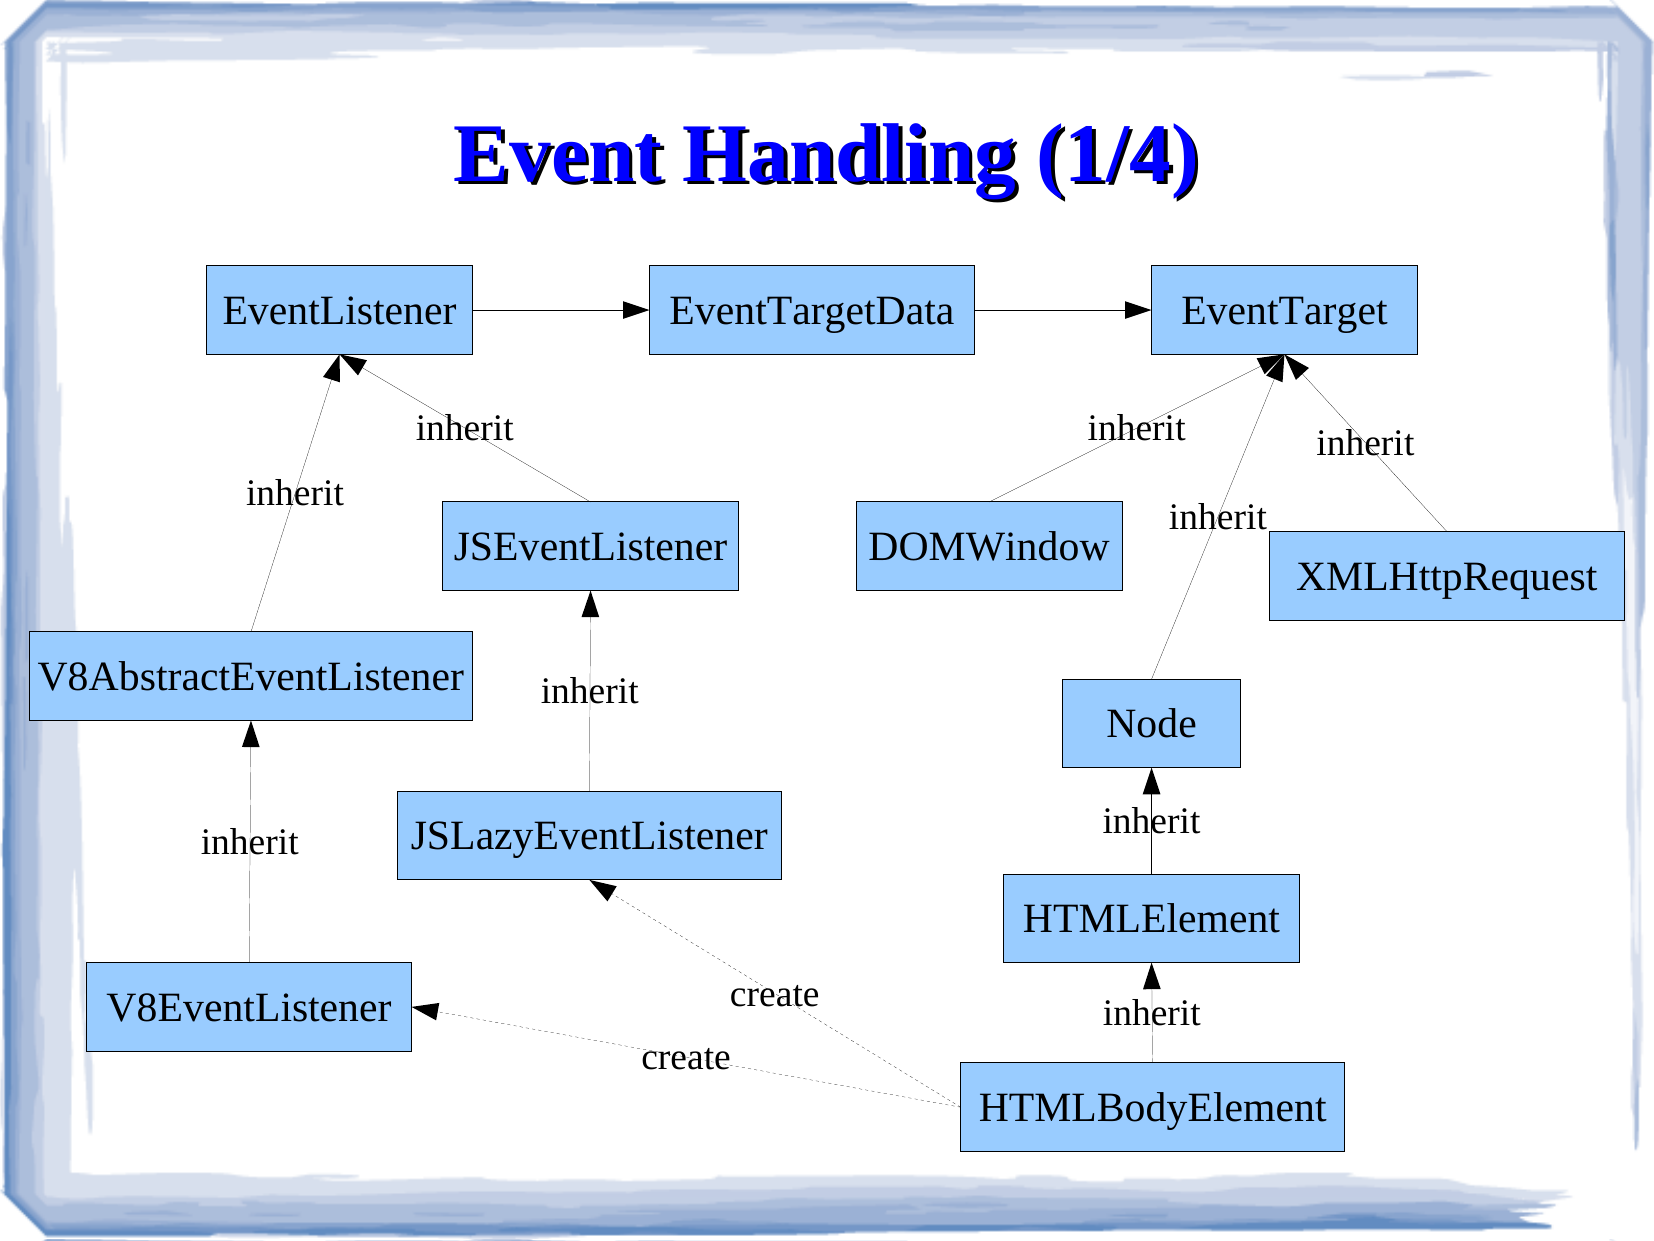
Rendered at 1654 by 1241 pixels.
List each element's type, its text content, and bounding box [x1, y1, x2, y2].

text_box JSLazyEventListener [397, 791, 782, 880]
text_box EventTarget [1151, 265, 1418, 355]
text_box EventTargetData [649, 265, 975, 355]
text_box HTMLElement [1003, 874, 1300, 963]
text_box HTMLBodyElement [960, 1062, 1345, 1152]
picture [0, 0, 1654, 1241]
text_box XMLHttpRequest [1269, 531, 1625, 621]
text_box V8AbstractEventListener [29, 631, 473, 721]
title Event Handling (1/4) [82, 49, 1571, 257]
text_box JSEventListener [442, 501, 739, 591]
text_box V8EventListener [86, 962, 412, 1052]
text_box DOMWindow [856, 501, 1123, 591]
text_box EventListener [206, 265, 473, 355]
text_box Node [1062, 679, 1241, 768]
